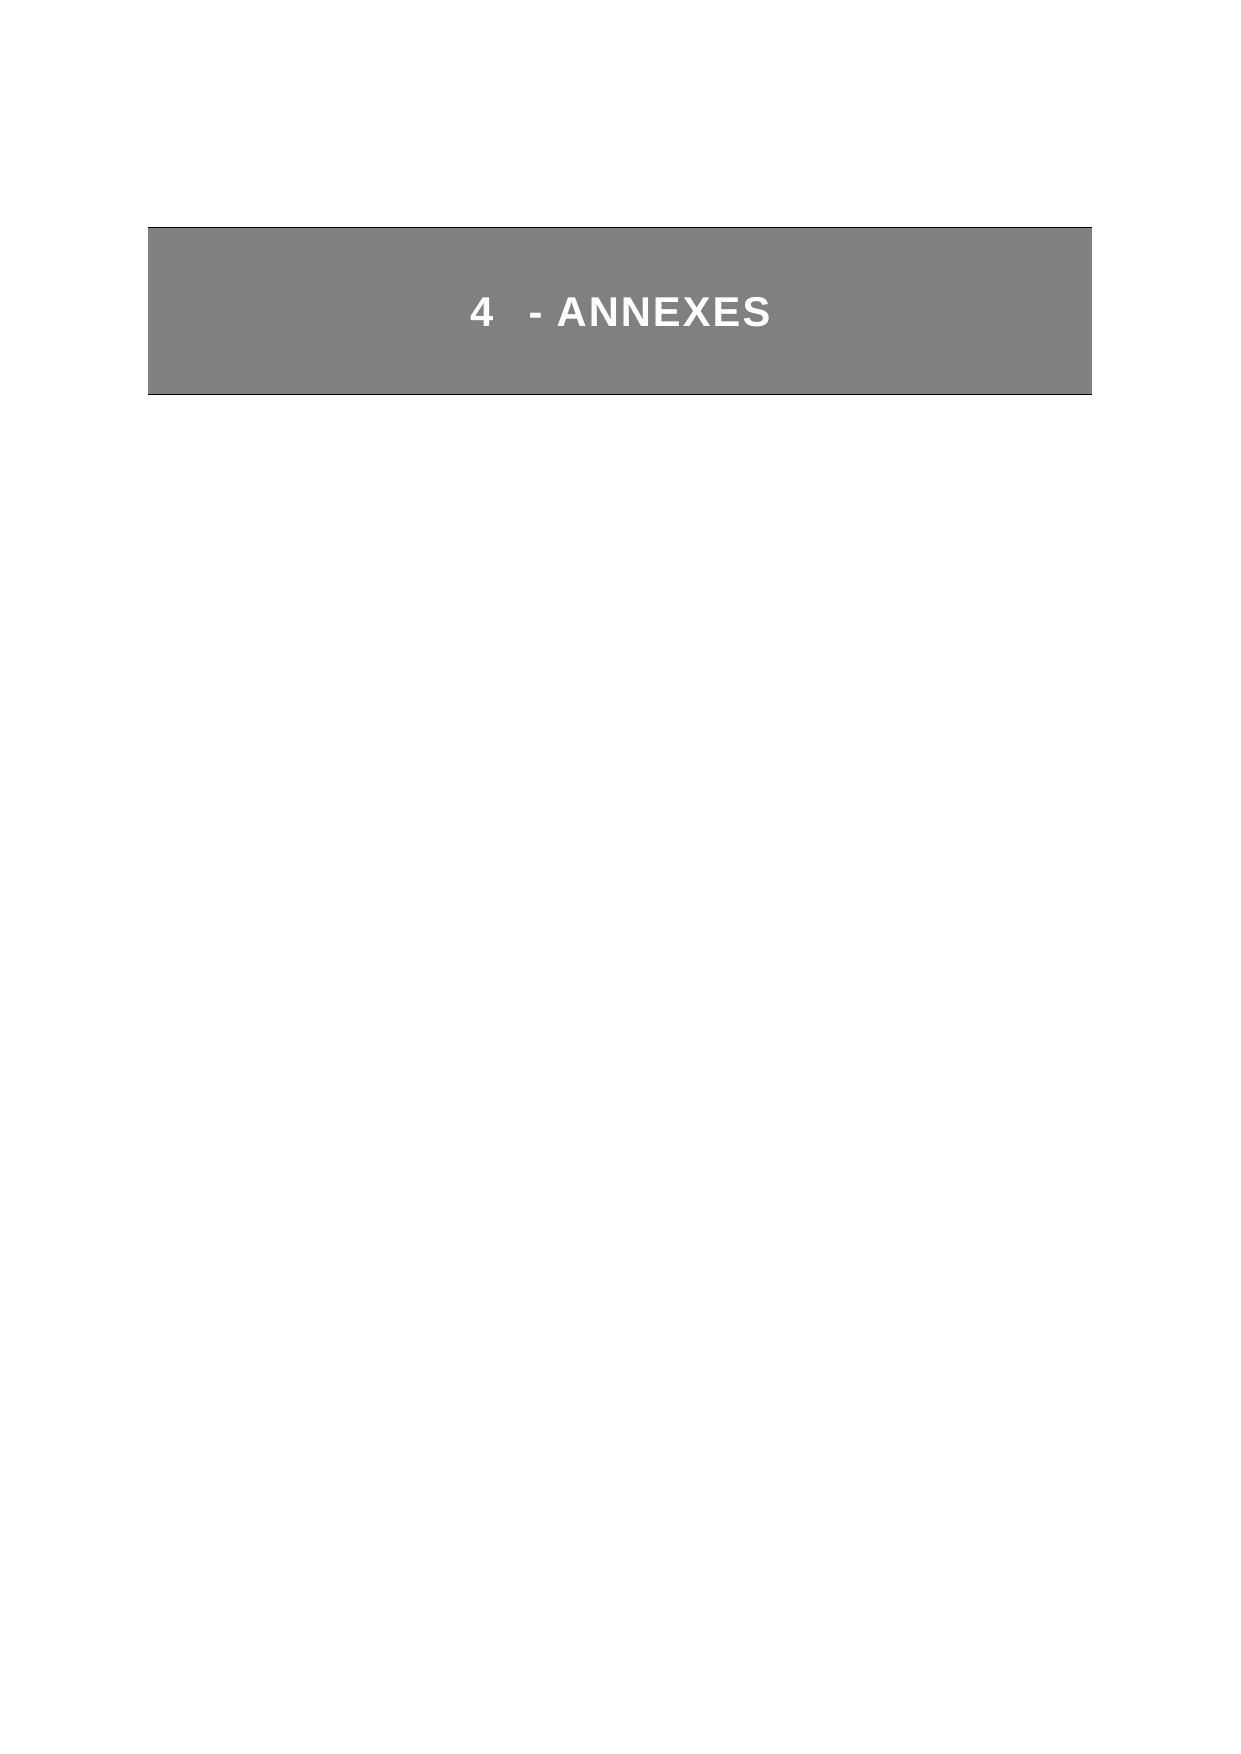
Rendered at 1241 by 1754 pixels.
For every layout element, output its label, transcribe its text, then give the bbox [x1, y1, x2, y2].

subtitle - ANNEXES [148, 228, 1092, 394]
